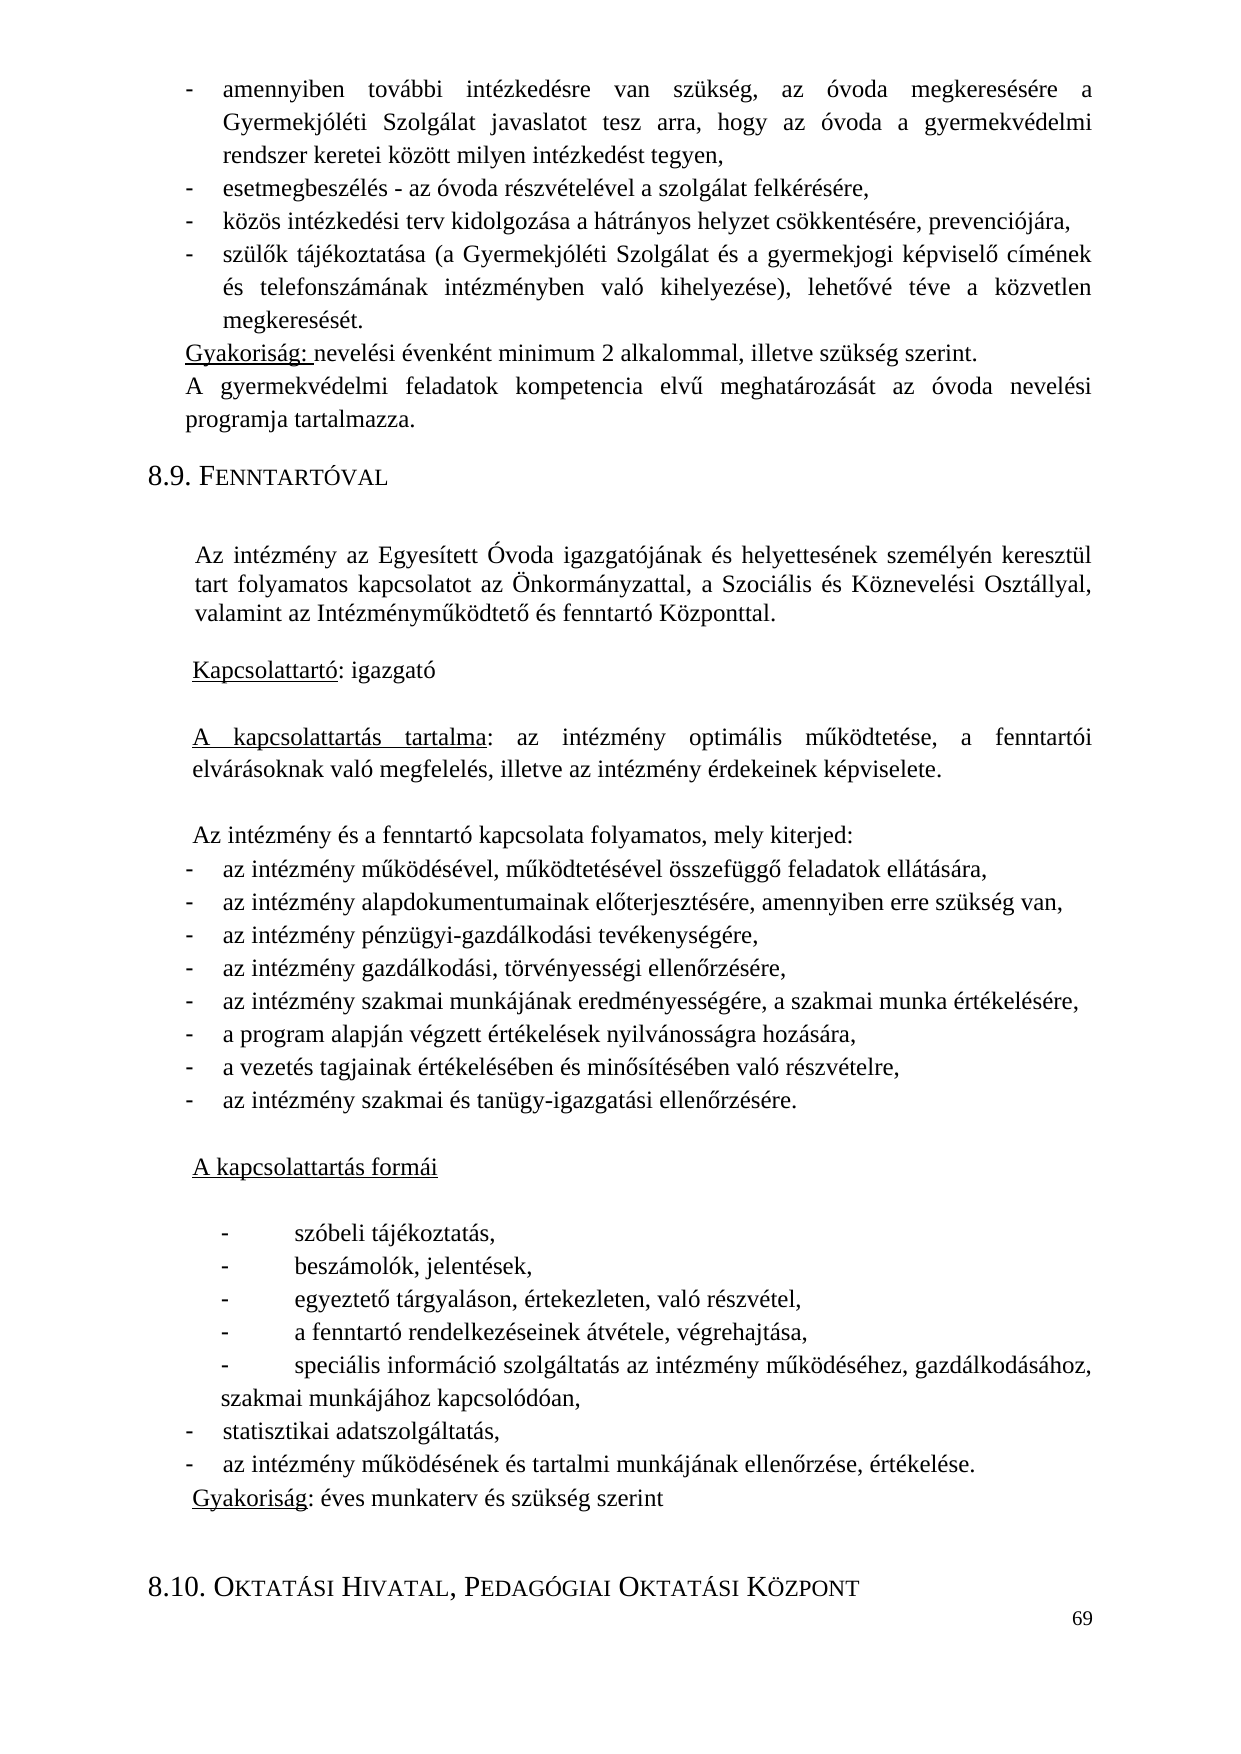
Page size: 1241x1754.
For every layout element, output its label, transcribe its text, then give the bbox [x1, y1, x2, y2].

list az intézmény működésének és tartalmi munkájának ellenőrzése, értékelése. [185, 1449, 1093, 1478]
subtitle 8.9. Fenntartóval [148, 458, 1093, 492]
subtitle 8.10. Oktatási Hivatal, Pedagógiai Oktatási Központ [148, 1569, 1093, 1603]
list amennyiben további intézkedésre van szükség, az óvoda megkeresésére a Gyermekjóléti Szolgálat javaslatot tesz arra, hogy az óvoda a gyermekvédelmi rendszer keretei között milyen intézkedést tegyen, [185, 74, 1093, 169]
list az intézmény szakmai és tanügy-igazgatási ellenőrzésére. [185, 1086, 1093, 1114]
list az intézmény pénzügyi-gazdálkodási tevékenységére, [185, 920, 1093, 949]
text A kapcsolattartás tartalma: az intézmény optimális működtetése, a fenntartói elvárásoknak való megfelelés, illetve az intézmény érdekeinek képviselete. [192, 722, 1093, 783]
text Az intézmény az Egyesített Óvoda igazgatójának és helyettesének személyén keresztül tart folyamatos kapcsolatot az Önkormányzattal, a Szociális és Köznevelési Osztállyal, valamint az Intézményműködtető és fenntartó Központtal. [194, 541, 1093, 627]
list az intézmény gazdálkodási, törvényességi ellenőrzésére, [185, 953, 1093, 982]
list speciális információ szolgáltatás az intézmény működéséhez, gazdálkodásához, szakmai munkájához kapcsolódóan, [221, 1350, 1093, 1412]
list közös intézkedési terv kidolgozása a hátrányos helyzet csökkentésére, prevenciójára, [185, 206, 1093, 235]
list az intézmény alapdokumentumainak előterjesztésére, amennyiben erre szükség van, [185, 887, 1093, 916]
list az intézmény szakmai munkájának eredményességére, a szakmai munka értékelésére, [185, 986, 1093, 1015]
list a vezetés tagjainak értékelésében és minősítésében való részvételre, [185, 1052, 1093, 1081]
list szóbeli tájékoztatás, [221, 1218, 1093, 1247]
list az intézmény működésével, működtetésével összefüggő feladatok ellátására, [185, 854, 1093, 882]
list statisztikai adatszolgáltatás, [185, 1416, 1093, 1445]
text Az intézmény és a fenntartó kapcsolata folyamatos, mely kiterjed: [192, 821, 1093, 849]
text Gyakoriság: éves munkaterv és szükség szerint [192, 1483, 1093, 1511]
list egyeztető tárgyaláson, értekezleten, való részvétel, [221, 1284, 1093, 1313]
list a program alapján végzett értékelések nyilvánosságra hozására, [185, 1019, 1093, 1048]
list a fenntartó rendelkezéseinek átvétele, végrehajtása, [221, 1317, 1093, 1346]
list szülők tájékoztatása (a Gyermekjóléti Szolgálat és a gyermekjogi képviselő címének és telefonszámának intézményben való kihelyezése), lehetővé téve a közvetlen megkeresését. [185, 239, 1093, 334]
text A gyermekvédelmi feladatok kompetencia elvű meghatározását az óvoda nevelési programja tartalmazza. [185, 371, 1093, 433]
text Kapcsolattartó: igazgató [192, 656, 1093, 684]
list esetmegbeszélés - az óvoda részvételével a szolgálat felkérésére, [185, 173, 1093, 202]
text Gyakoriság: nevelési évenként minimum 2 alkalommal, illetve szükség szerint. [148, 338, 1093, 367]
list beszámolók, jelentések, [221, 1251, 1093, 1280]
text A kapcsolattartás formái [192, 1152, 1093, 1180]
